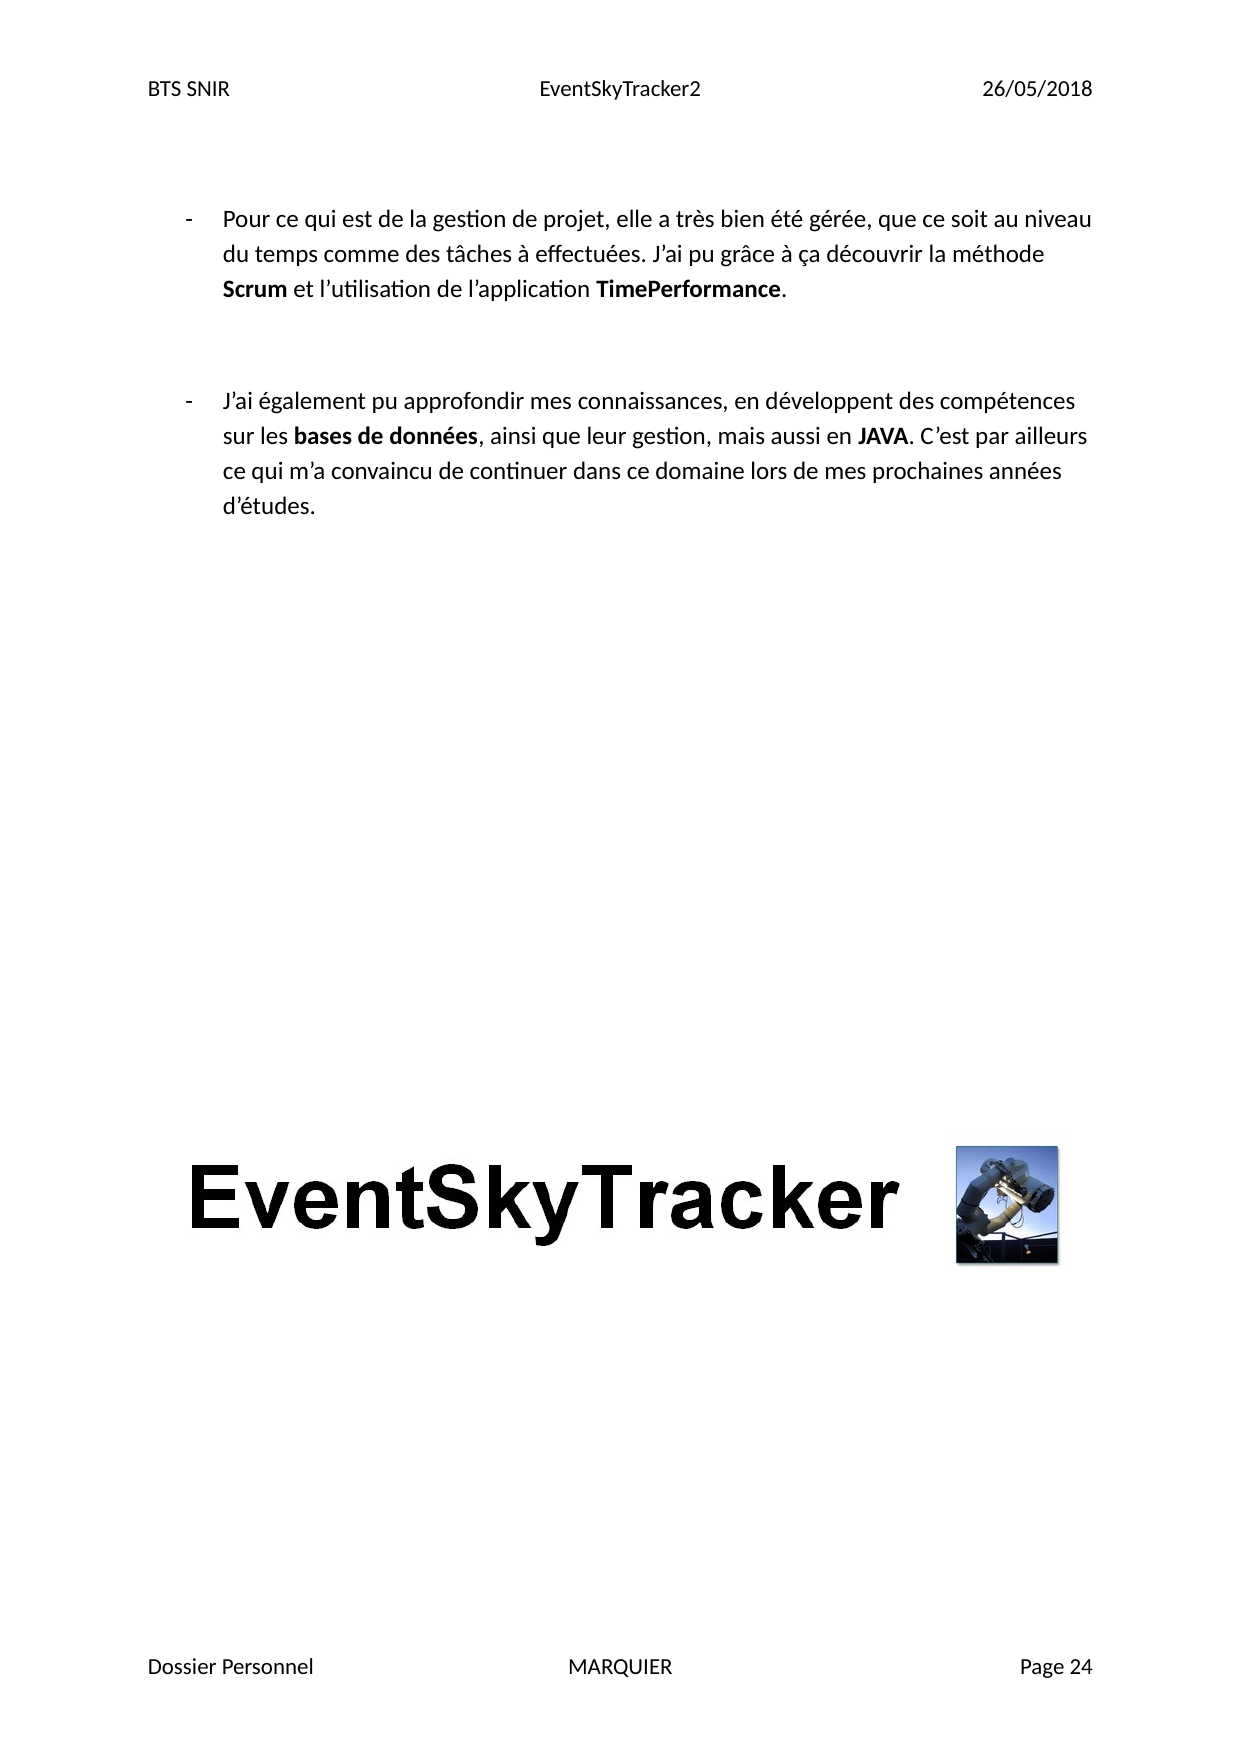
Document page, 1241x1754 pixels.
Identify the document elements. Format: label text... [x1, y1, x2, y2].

list J’ai également pu approfondir mes connaissances, en développent des compétences sur les bases de données, ainsi que leur gestion, mais aussi en JAVA. C’est par ailleurs ce qui m’a convaincu de continuer dans ce domaine lors de mes prochaines années d’études. [185, 385, 1093, 521]
list Pour ce qui est de la gestion de projet, elle a très bien été gérée, que ce soit au niveau du temps comme des tâches à effectuées. J’ai pu grâce à ça découvrir la méthode Scrum et l’utilisation de l’application TimePerformance. [185, 203, 1093, 304]
picture [147, 1134, 1093, 1276]
